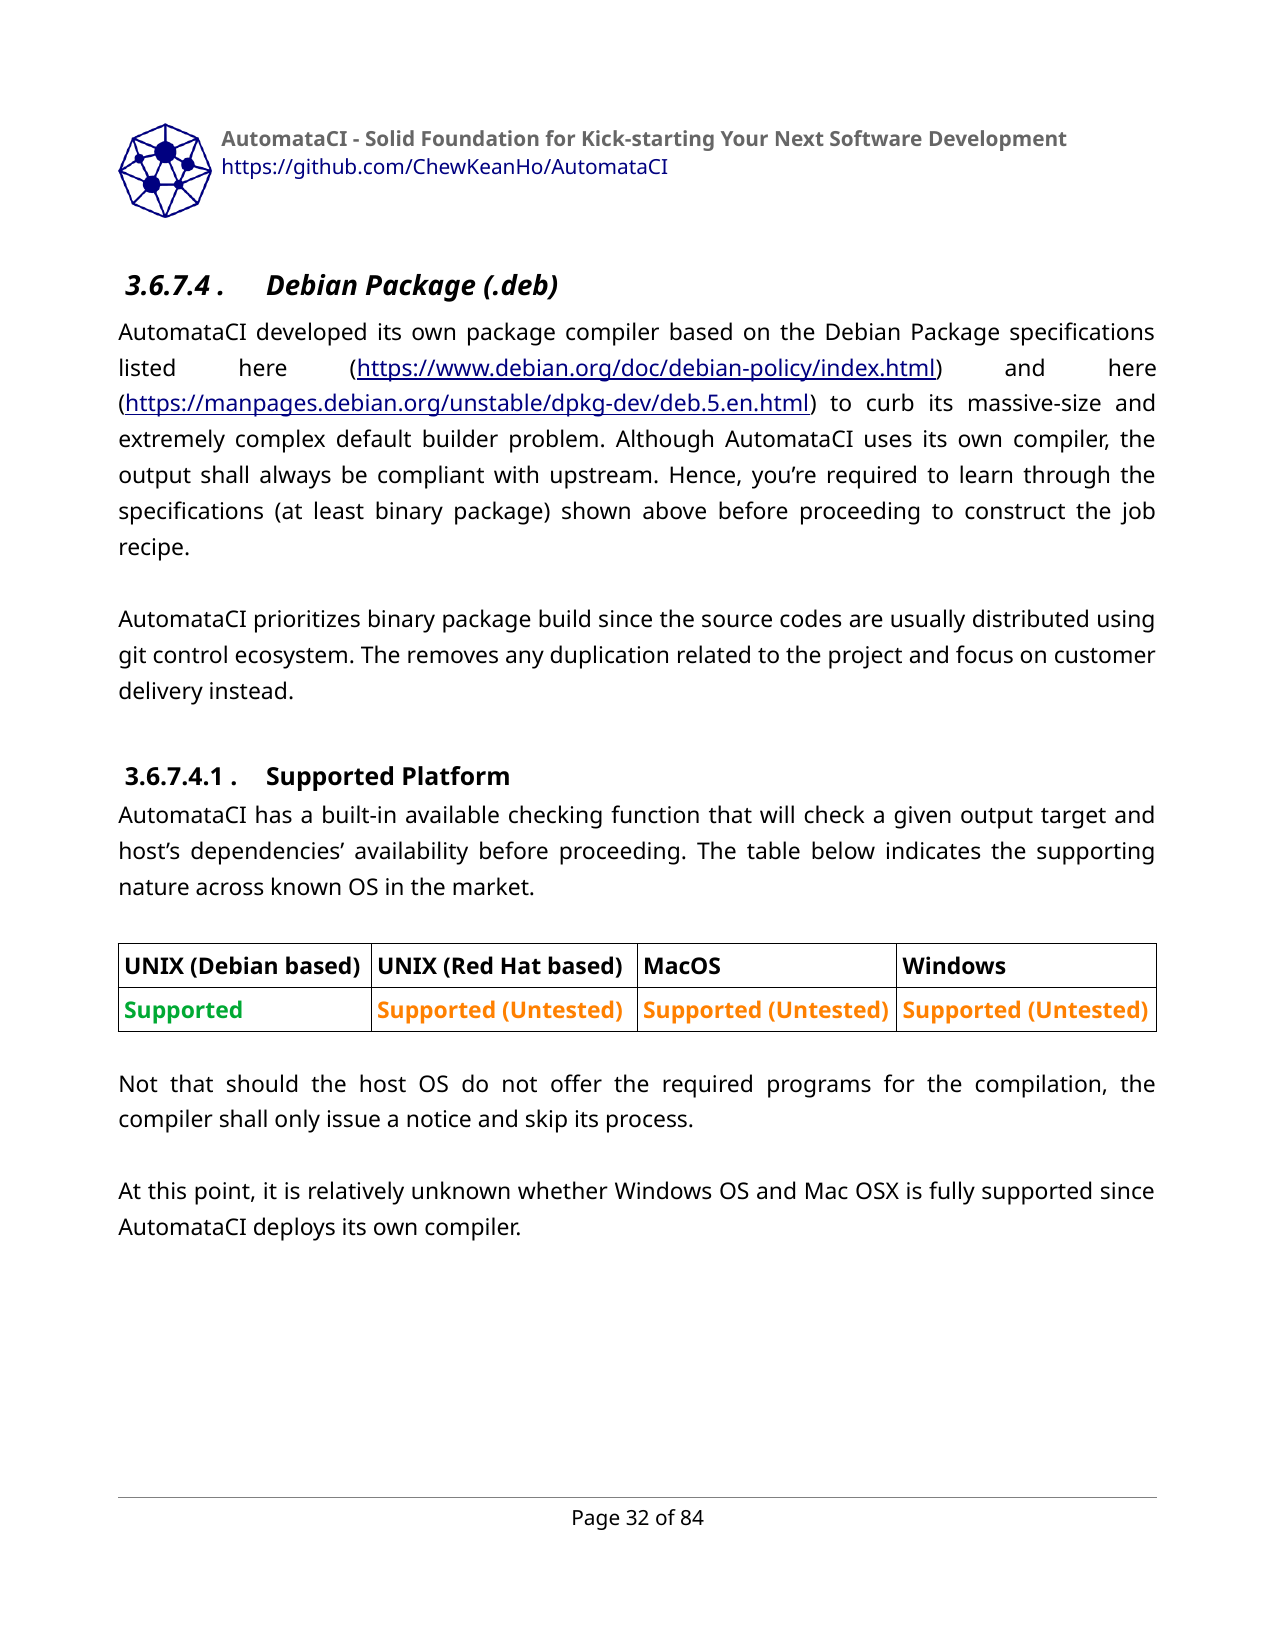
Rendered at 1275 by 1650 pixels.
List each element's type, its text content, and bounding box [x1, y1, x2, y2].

text At this point, it is relatively unknown whether Windows OS and Mac OSX is fully supported since AutomataCI deploys its own compiler. [118, 1175, 1157, 1242]
table_cell Supported [119, 988, 371, 1031]
text AutomataCI has a built-in available checking function that will check a given output target and host’s dependencies’ availability before proceeding. The table below indicates the supporting nature across known OS in the market. [118, 799, 1157, 902]
table_cell Supported (Untested) [372, 988, 637, 1031]
table_header MacOS [638, 944, 896, 987]
table_cell Supported (Untested) [897, 988, 1156, 1031]
text AutomataCI developed its own package compiler based on the Debian Package specifications listed here (https://www.debian.org/doc/debian-policy/index.html) and here (https://manpages.debian.org/unstable/dpkg-dev/deb.5.en.html) to curb its massive-size and extremely complex default builder problem. Although AutomataCI uses its own compiler, the output shall always be compliant with upstream. Hence, you’re required to learn through the specifications (at least binary package) shown above before proceeding to construct the job recipe. [118, 316, 1157, 562]
table_header UNIX (Debian based) [119, 944, 371, 987]
text AutomataCI prioritizes binary package build since the source codes are usually distributed using git control ecosystem. The removes any duplication related to the project and focus on customer delivery instead. [118, 603, 1157, 706]
text Not that should the host OS do not offer the required programs for the compilation, the compiler shall only issue a notice and skip its process. [118, 1067, 1157, 1135]
subtitle Supported Platform [118, 759, 1157, 793]
table_cell Supported (Untested) [638, 988, 896, 1031]
table_header Windows [897, 944, 1156, 987]
table_header UNIX (Red Hat based) [372, 944, 637, 987]
picture [118, 123, 212, 218]
subtitle Debian Package (.deb) [118, 265, 1157, 303]
